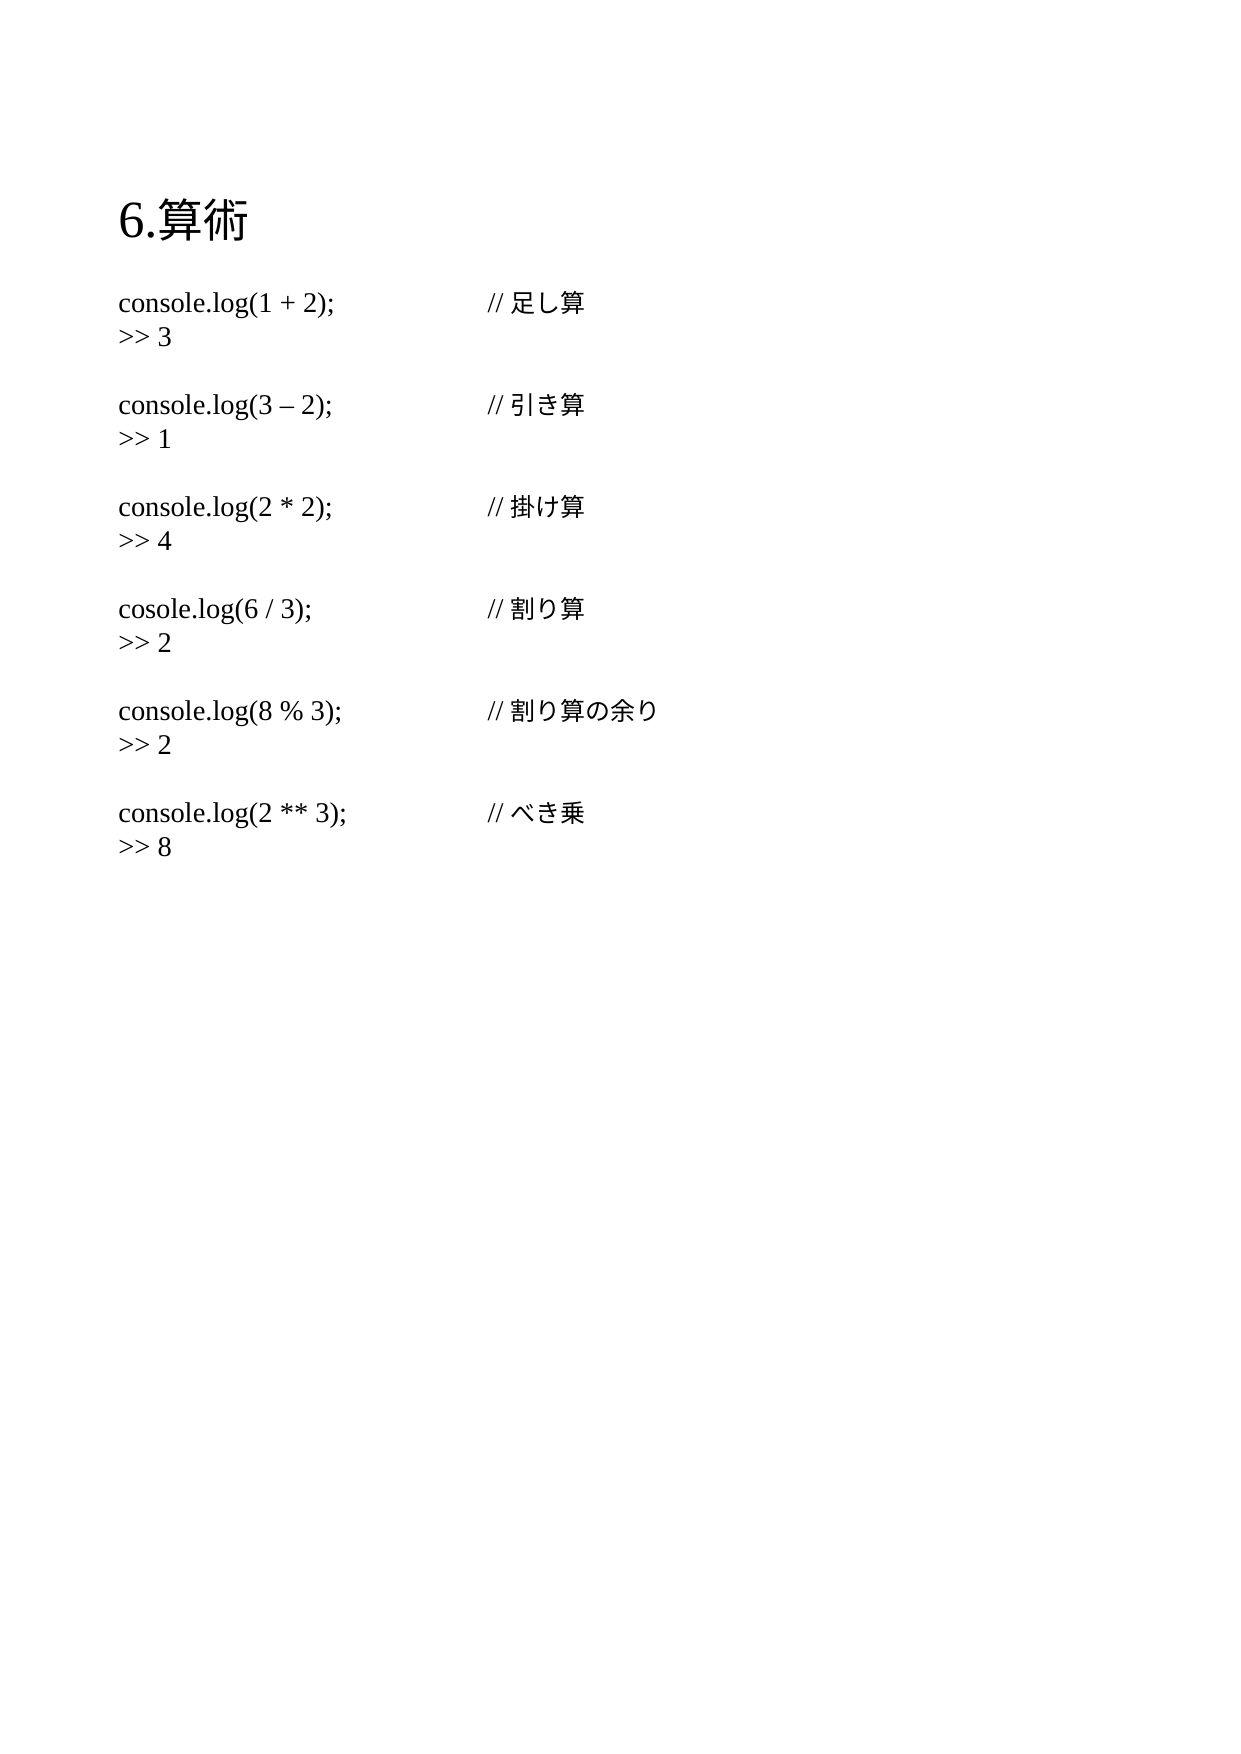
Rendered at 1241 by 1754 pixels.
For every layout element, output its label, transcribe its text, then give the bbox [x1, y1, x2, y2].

text console.log(2 * 2); // 掛け算 [118, 487, 1122, 524]
text console.log(2 ** 3); // べき乗 [118, 794, 1122, 830]
text >> 1 [118, 422, 1122, 454]
text >> 4 [118, 524, 1122, 557]
text >> 2 [118, 626, 1122, 659]
text >> 2 [118, 728, 1122, 761]
text >> 3 [118, 319, 1122, 352]
text console.log(8 % 3); // 割り算の余り [118, 692, 1122, 728]
text console.log(1 + 2); // 足し算 [118, 283, 1122, 319]
text cosole.log(6 / 3); // 割り算 [118, 589, 1122, 626]
text 6.算術 [118, 184, 1122, 250]
text >> 8 [118, 830, 1122, 863]
text console.log(3 – 2); // 引き算 [118, 385, 1122, 422]
